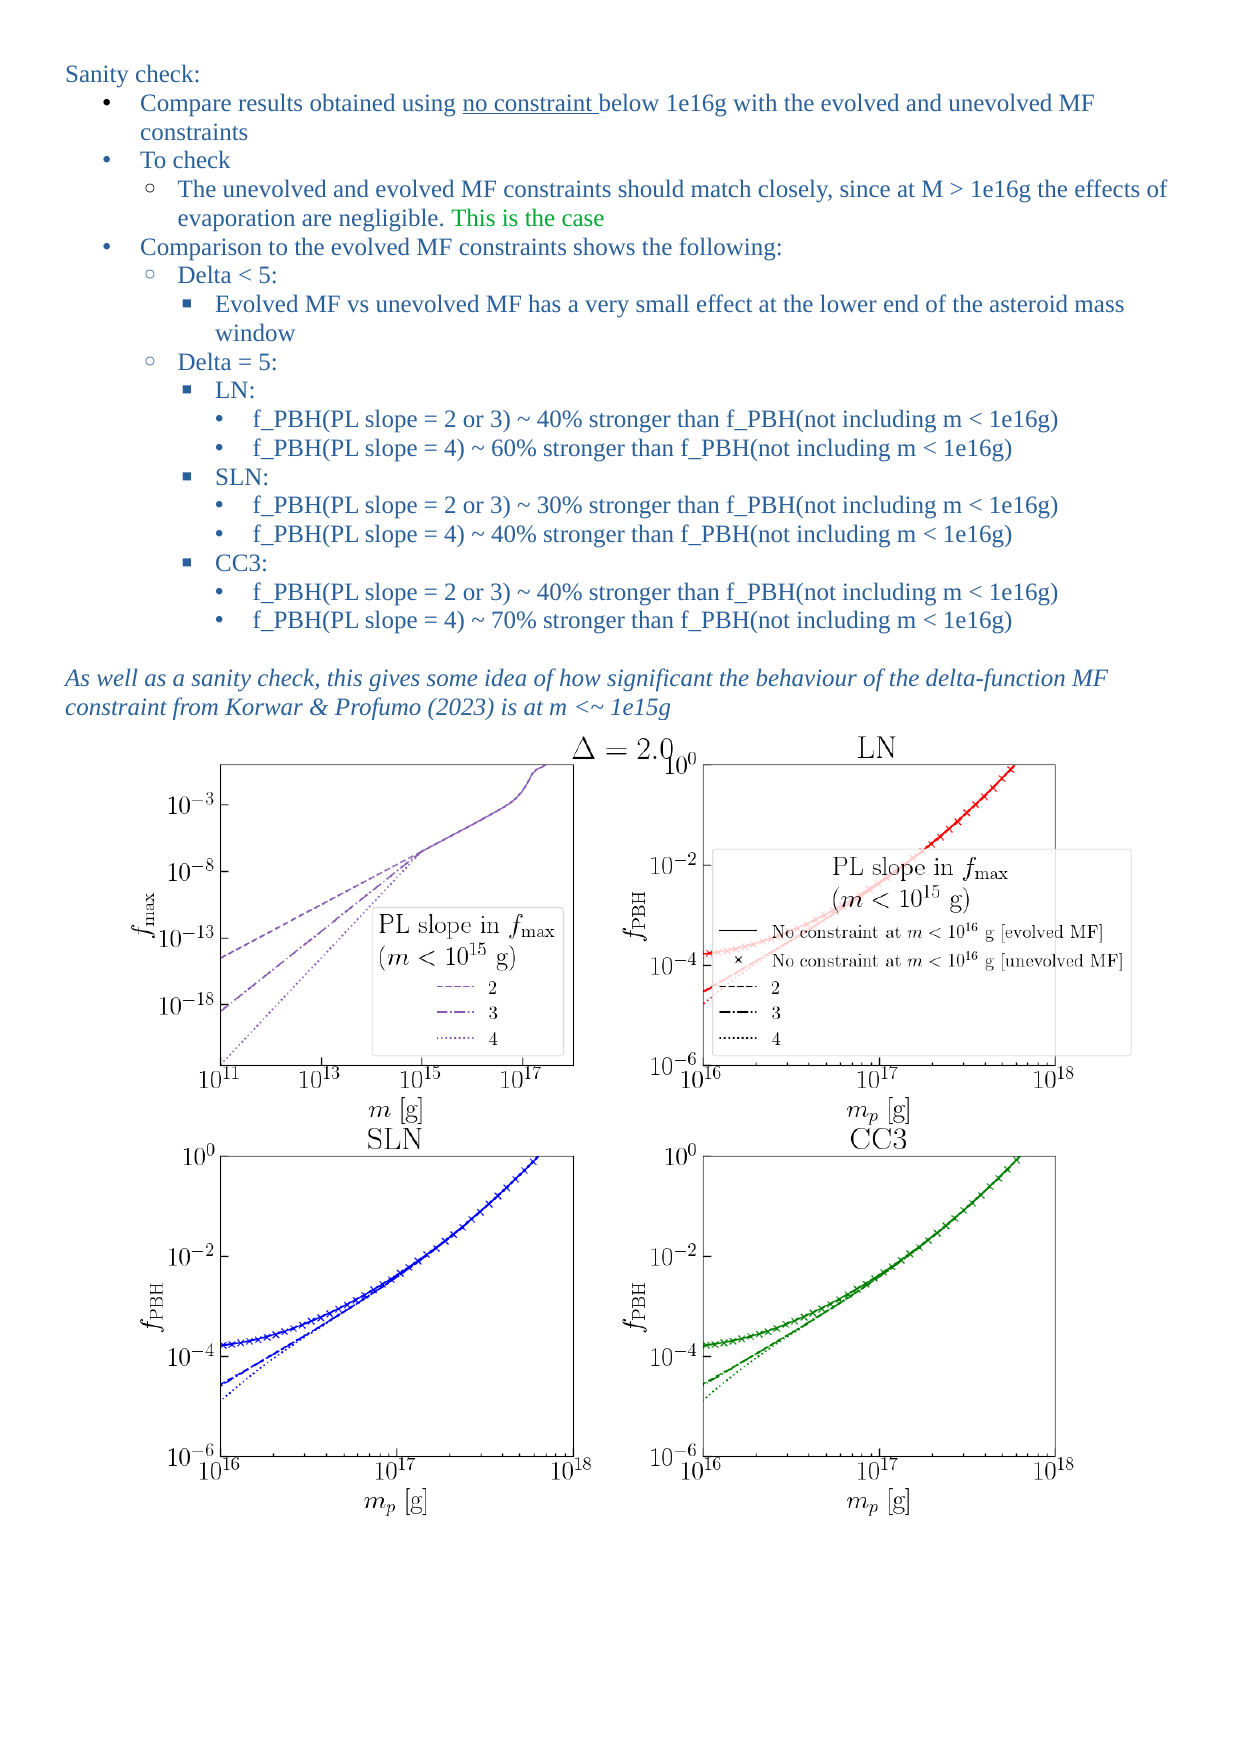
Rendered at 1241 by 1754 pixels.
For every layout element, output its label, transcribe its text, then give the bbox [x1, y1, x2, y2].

list Comparison to the evolved MF constraints shows the following: [102, 232, 1181, 260]
list Delta < 5: [140, 260, 1181, 289]
list The unevolved and evolved MF constraints should match closely, since at M > 1e16g the effects of evaporation are negligible. This is the case [140, 174, 1181, 232]
list f_PBH(PL slope = 4) ~ 60% stronger than f_PBH(not including m < 1e16g) [215, 433, 1181, 462]
picture [102, 720, 1144, 1524]
list f_PBH(PL slope = 4) ~ 40% stronger than f_PBH(not including m < 1e16g) [215, 519, 1181, 548]
list f_PBH(PL slope = 2 or 3) ~ 40% stronger than f_PBH(not including m < 1e16g) [215, 404, 1181, 433]
text Sanity check: [65, 59, 1181, 88]
list To check [102, 145, 1181, 174]
list f_PBH(PL slope = 2 or 3) ~ 40% stronger than f_PBH(not including m < 1e16g) [215, 577, 1181, 605]
list f_PBH(PL slope = 4) ~ 70% stronger than f_PBH(not including m < 1e16g) [215, 605, 1181, 634]
list CC3: [177, 548, 1181, 577]
text As well as a sanity check, this gives some idea of how significant the behaviour of the delta-function MF constraint from Korwar & Profumo (2023) is at m <~ 1e15g [65, 663, 1181, 720]
list Compare results obtained using no constraint below 1e16g with the evolved and unevolved MF constraints [102, 88, 1181, 145]
list SLN: [177, 462, 1181, 490]
list f_PBH(PL slope = 2 or 3) ~ 30% stronger than f_PBH(not including m < 1e16g) [215, 490, 1181, 519]
list Evolved MF vs unevolved MF has a very small effect at the lower end of the asteroid mass window [177, 289, 1181, 347]
list LN: [177, 375, 1181, 404]
list Delta = 5: [140, 347, 1181, 375]
